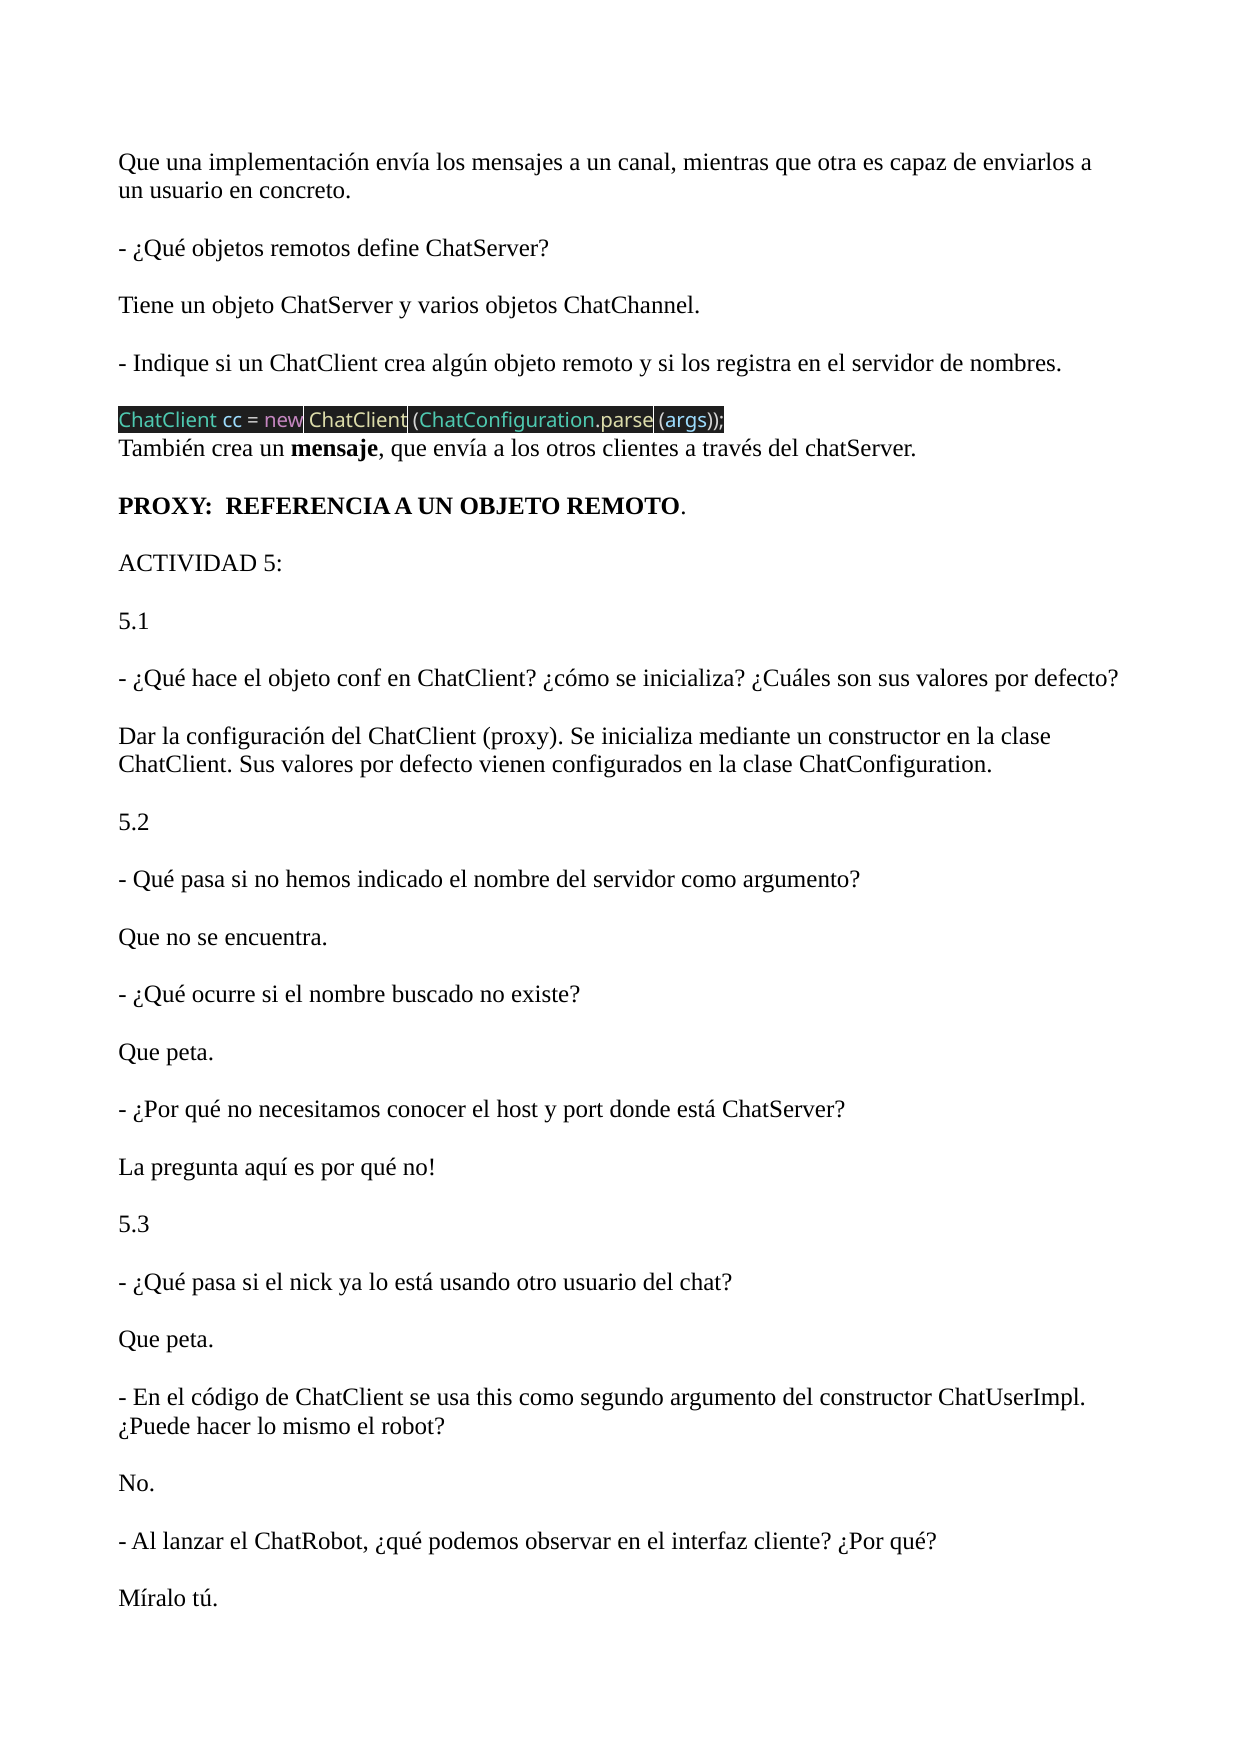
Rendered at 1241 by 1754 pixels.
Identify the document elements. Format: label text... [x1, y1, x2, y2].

text ChatClient cc = new ChatClient (ChatConfiguration.parse (args)); [118, 406, 1122, 433]
text - Al lanzar el ChatRobot, ¿qué podemos observar en el interfaz cliente? ¿Por qué? [118, 1526, 1122, 1554]
text 5.2 [118, 807, 1122, 836]
text Dar la configuración del ChatClient (proxy). Se inicializa mediante un constructor en la clase ChatClient. Sus valores por defecto vienen configurados en la clase ChatConfiguration. [118, 721, 1122, 778]
text - ¿Por qué no necesitamos conocer el host y port donde está ChatServer? [118, 1094, 1122, 1123]
text ACTIVIDAD 5: [118, 548, 1122, 577]
text PROXY: REFERENCIA A UN OBJETO REMOTO. [118, 491, 1122, 519]
text ¿Puede hacer lo mismo el robot? [118, 1411, 1122, 1439]
text - En el código de ChatClient se usa this como segundo argumento del constructor ChatUserImpl. [118, 1382, 1122, 1411]
text Que una implementación envía los mensajes a un canal, mientras que otra es capaz de enviarlos a un usuario en concreto. [118, 147, 1122, 204]
text Que peta. [118, 1324, 1122, 1353]
text 5.3 [118, 1209, 1122, 1238]
text También crea un mensaje, que envía a los otros clientes a través del chatServer. [118, 433, 1122, 462]
text - ¿Qué objetos remotos define ChatServer? [118, 233, 1122, 262]
text La pregunta aquí es por qué no! [118, 1152, 1122, 1181]
text - ¿Qué pasa si el nick ya lo está usando otro usuario del chat? [118, 1267, 1122, 1296]
text - Qué pasa si no hemos indicado el nombre del servidor como argumento? [118, 864, 1122, 893]
text - Indique si un ChatClient crea algún objeto remoto y si los registra en el servidor de nombres. [118, 348, 1122, 377]
text 5.1 [118, 606, 1122, 634]
text Tiene un objeto ChatServer y varios objetos ChatChannel. [118, 291, 1122, 319]
text Que no se encuentra. [118, 922, 1122, 951]
text - ¿Qué hace el objeto conf en ChatClient? ¿cómo se inicializa? ¿Cuáles son sus valores por defecto? [118, 663, 1122, 692]
text No. [118, 1468, 1122, 1497]
text - ¿Qué ocurre si el nombre buscado no existe? [118, 979, 1122, 1008]
text Que peta. [118, 1037, 1122, 1066]
text Míralo tú. [118, 1583, 1122, 1612]
